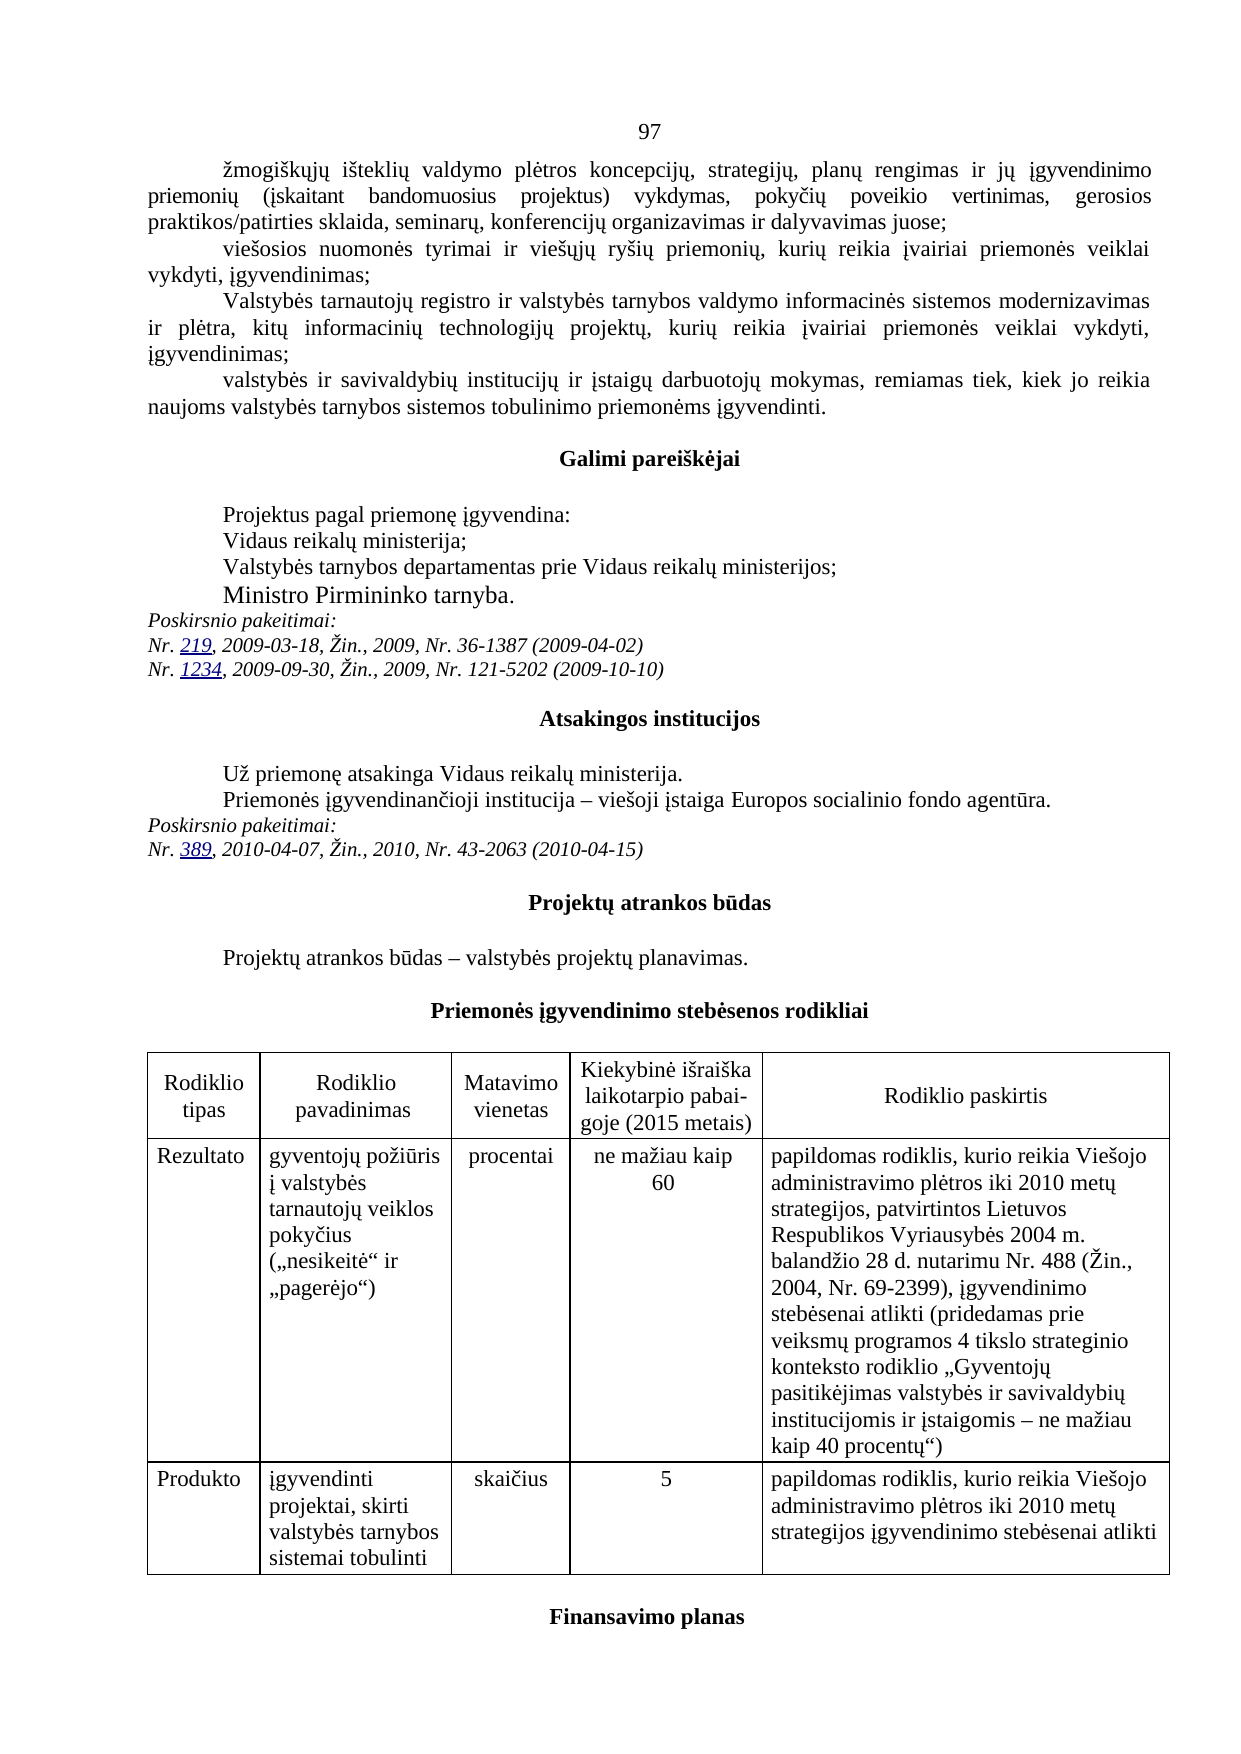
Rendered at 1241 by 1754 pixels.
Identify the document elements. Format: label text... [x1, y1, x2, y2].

text Ministro Pirmininko tarnyba. [148, 580, 1152, 608]
table_cell 5 [571, 1463, 762, 1574]
text Nr. 1234, 2009-09-30, Žin., 2009, Nr. 121-5202 (2009-10-10) [148, 657, 1152, 681]
text Priemonės įgyvendinančioji institucija – viešoji įstaiga Europos socialinio fondo agentūra. [148, 786, 1152, 812]
text Finansavimo planas [148, 1603, 1152, 1630]
table_header Rodiklio paskirtis [763, 1053, 1169, 1138]
table_cell įgyvendinti projektai, skirti valstybės tarnybos sistemai tobulinti [261, 1463, 451, 1574]
text Poskirsnio pakeitimai: [148, 812, 1152, 837]
table_header Rodiklio pavadinimas [261, 1053, 451, 1138]
text Priemonės įgyvendinimo stebėsenos rodikliai [148, 997, 1152, 1023]
text Valstybės tarnybos departamentas prie Vidaus reikalų ministerijos; [148, 553, 1152, 580]
text Galimi pareiškėjai [148, 446, 1152, 472]
table_cell skaičius [452, 1463, 569, 1574]
text Projektų atrankos būdas – valstybės projektų planavimas. [148, 944, 1152, 971]
text valstybės ir savivaldybių institucijų ir įstaigų darbuotojų mokymas, remiamas tiek, kiek jo reikia naujoms valstybės tarnybos sistemos tobulinimo priemonėms įgyvendinti. [148, 366, 1152, 419]
text Poskirsnio pakeitimai: [148, 608, 1152, 632]
text Nr. 219, 2009-03-18, Žin., 2009, Nr. 36-1387 (2009-04-02) [148, 632, 1152, 657]
text Nr. 389, 2010-04-07, Žin., 2010, Nr. 43-2063 (2010-04-15) [148, 837, 1152, 861]
table_cell procentai [452, 1139, 569, 1461]
text Valstybės tarnautojų registro ir valstybės tarnybos valdymo informacinės sistemos modernizavimas ir plėtra, kitų informacinių technologijų projektų, kurių reikia įvairiai priemonės veiklai vykdyti, įgyvendinimas; [148, 287, 1152, 366]
text viešosios nuomonės tyrimai ir viešųjų ryšių priemonių, kurių reikia įvairiai priemonės veiklai vykdyti, įgyvendinimas; [148, 235, 1152, 287]
text Vidaus reikalų ministerija; [148, 527, 1152, 553]
text Už priemonę atsakinga Vidaus reikalų ministerija. [148, 760, 1152, 786]
table_cell Produkto [148, 1463, 259, 1574]
table_cell Rezultato [148, 1139, 259, 1461]
table_header Rodiklio tipas [148, 1053, 259, 1138]
table_cell papildomas rodiklis, kurio reikia Viešojo administravimo plėtros iki 2010 metų strategijos įgyvendinimo stebėsenai atlikti [763, 1463, 1169, 1574]
table_cell ne mažiau kaip 60 [571, 1139, 762, 1461]
text žmogiškųjų išteklių valdymo plėtros koncepcijų, strategijų, planų rengimas ir jų įgyvendinimo priemonių (įskaitant bandomuosius projektus) vykdymas, pokyčių poveikio vertinimas, gerosios praktikos/patirties sklaida, seminarų, konferencijų organizavimas ir dalyvavimas juose; [148, 156, 1152, 235]
table_cell gyventojų požiūris į valstybės tarnautojų veiklos pokyčius („nesikeitė“ ir „pagerėjo“) [261, 1139, 451, 1461]
table_cell papildomas rodiklis, kurio reikia Viešojo administravimo plėtros iki 2010 metų strategijos, patvirtintos Lietuvos Respublikos Vyriausybės 2004 m. balandžio 28 d. nutarimu Nr. 488 (Žin., 2004, Nr. 69-2399), įgyvendinimo stebėsenai atlikti (pridedamas prie veiksmų programos 4 tikslo strateginio konteksto rodiklio „Gyventojų pasitikėjimas valstybės ir savivaldybių institucijomis ir įstaigo­mis – ne mažiau kaip 40 procentų“) [763, 1139, 1169, 1461]
text Projektų atrankos būdas [148, 889, 1152, 916]
table_header Kiekybinė išraiška laikotarpio pabai­goje (2015 metais) [571, 1053, 762, 1138]
table_header Matavimo vienetas [452, 1053, 569, 1138]
text Projektus pagal priemonę įgyvendina: [148, 501, 1152, 527]
text Atsakingos institucijos [148, 705, 1152, 731]
